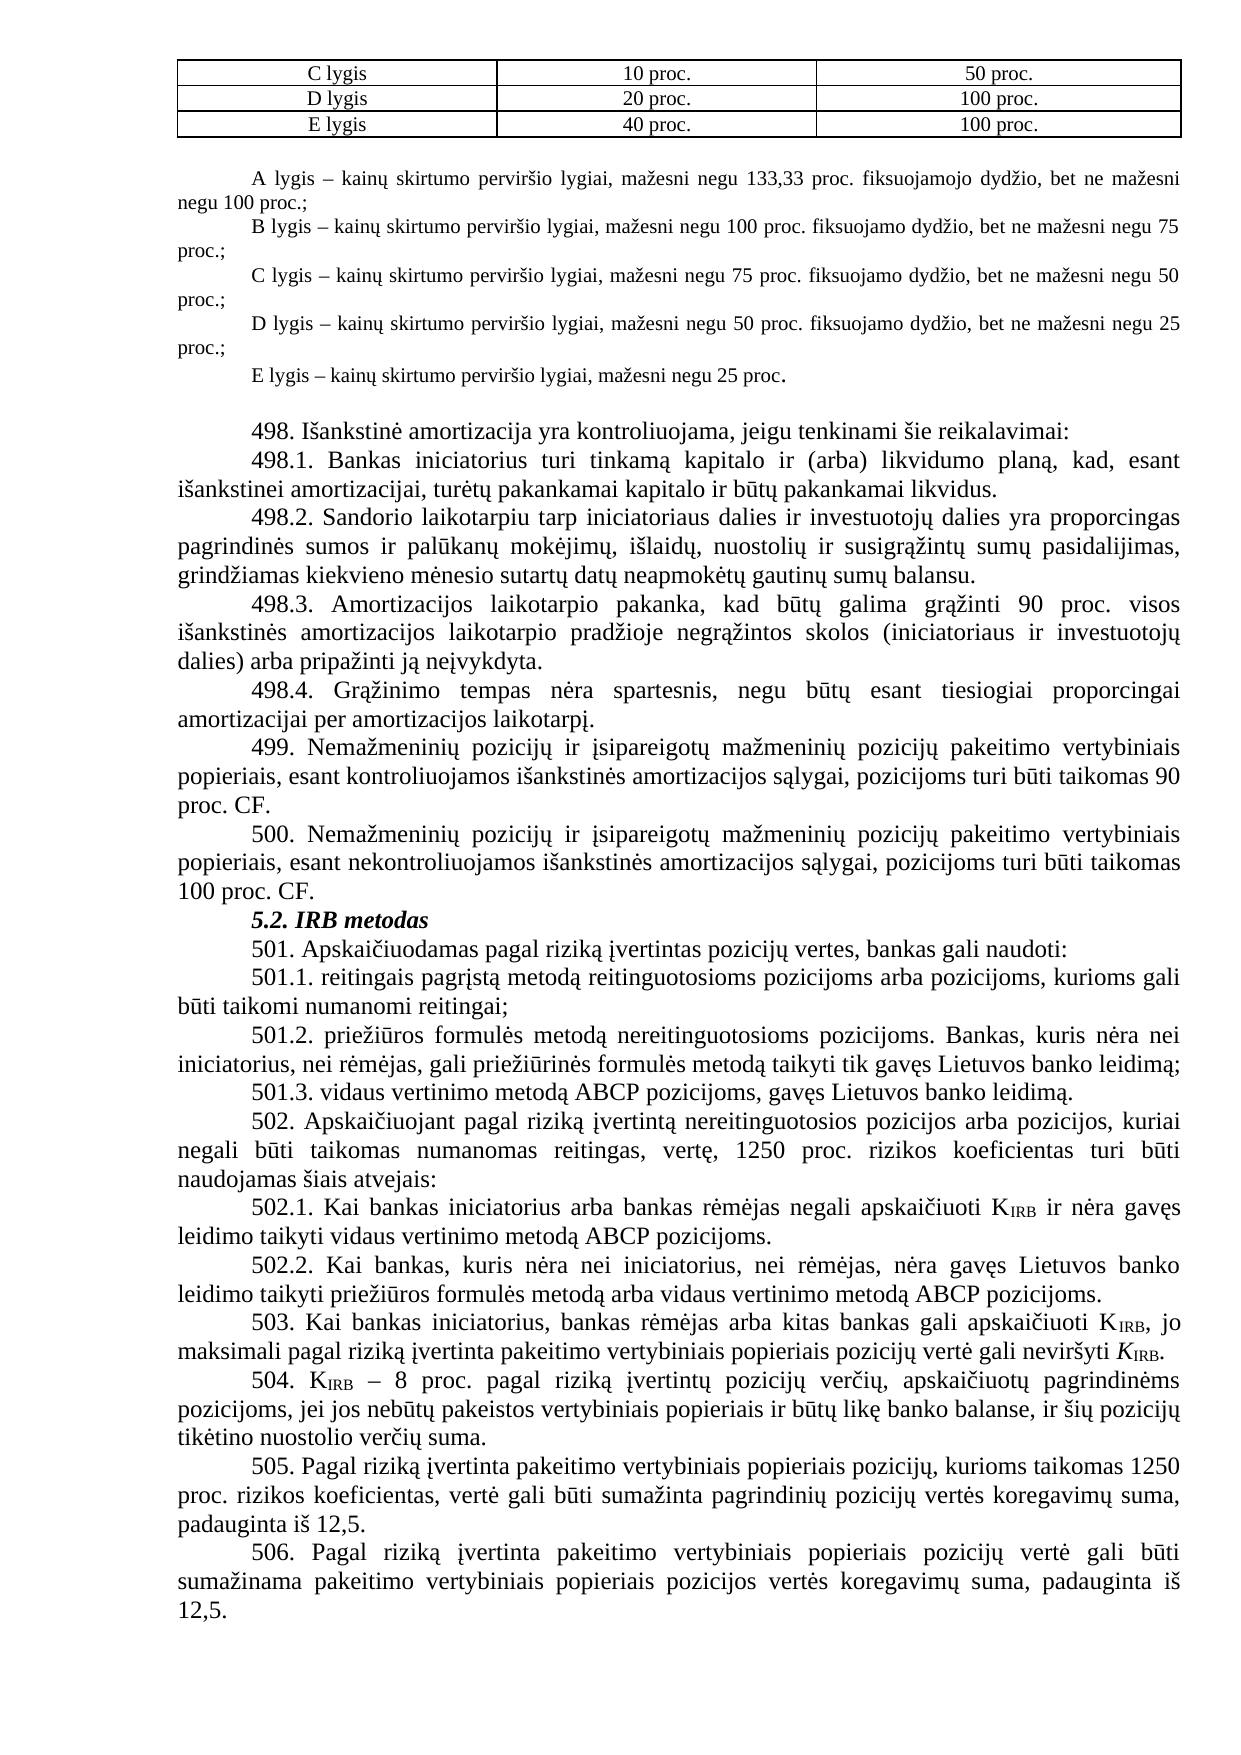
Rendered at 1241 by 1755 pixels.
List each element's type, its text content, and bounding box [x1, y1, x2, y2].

text 5.2. IRB metodas [177, 905, 1181, 934]
text 502.1. Kai bankas iniciatorius arba bankas rėmėjas negali apskaičiuoti KIRB ir nėra gavęs leidimo taikyti vidaus vertinimo metodą ABCP pozicijoms. [177, 1192, 1181, 1250]
text E lygis – kainų skirtumo perviršio lygiai, mažesni negu 25 proc. [177, 359, 1181, 387]
text 501.1. reitingais pagrįstą metodą reitinguotosioms pozicijoms arba pozicijoms, kurioms gali būti taikomi numanomi reitingai; [177, 962, 1181, 1020]
text 502. Apskaičiuojant pagal riziką įvertintą nereitinguotosios pozicijos arba pozicijos, kuriai negali būti taikomas numanomas reitingas, vertę, 1250 proc. rizikos koeficientas turi būti naudojamas šiais atvejais: [177, 1106, 1181, 1192]
text C lygis – kainų skirtumo perviršio lygiai, mažesni negu 75 proc. fiksuojamo dydžio, bet ne mažesni negu 50 proc.; [177, 262, 1181, 311]
text 501.3. vidaus vertinimo metodą ABCP pozicijoms, gavęs Lietuvos banko leidimą. [177, 1077, 1181, 1106]
text 501.2. priežiūros formulės metodą nereitinguotosioms pozicijoms. Bankas, kuris nėra nei iniciatorius, nei rėmėjas, gali priežiūrinės formulės metodą taikyti tik gavęs Lietuvos banko leidimą; [177, 1020, 1181, 1077]
text 501. Apskaičiuodamas pagal riziką įvertintas pozicijų vertes, bankas gali naudoti: [177, 934, 1181, 962]
text 498.4. Grąžinimo tempas nėra spartesnis, negu būtų esant tiesiogiai proporcingai amortizacijai per amortizacijos laikotarpį. [177, 675, 1181, 732]
text 503. Kai bankas iniciatorius, bankas rėmėjas arba kitas bankas gali apskaičiuoti KIRB, jo maksimali pagal riziką įvertinta pakeitimo vertybiniais popieriais pozicijų vertė gali neviršyti KIRB. [177, 1307, 1181, 1365]
text 498.1. Bankas iniciatorius turi tinkamą kapitalo ir (arba) likvidumo planą, kad, esant išankstinei amortizacijai, turėtų pakankamai kapitalo ir būtų pakankamai likvidus. [177, 445, 1181, 502]
text A lygis – kainų skirtumo perviršio lygiai, mažesni negu 133,33 proc. fiksuojamojo dydžio, bet ne mažesni negu 100 proc.; [177, 166, 1181, 214]
text B lygis – kainų skirtumo perviršio lygiai, mažesni negu 100 proc. fiksuojamo dydžio, bet ne mažesni negu 75 proc.; [177, 214, 1181, 262]
text 498. Išankstinė amortizacija yra kontroliuojama, jeigu tenkinami šie reikalavimai: [177, 416, 1181, 445]
text 498.3. Amortizacijos laikotarpio pakanka, kad būtų galima grąžinti 90 proc. visos išankstinės amortizacijos laikotarpio pradžioje negrąžintos skolos (iniciatoriaus ir investuotojų dalies) arba pripažinti ją neįvykdyta. [177, 589, 1181, 675]
text 506. Pagal riziką įvertinta pakeitimo vertybiniais popieriais pozicijų vertė gali būti sumažinama pakeitimo vertybiniais popieriais pozicijos vertės koregavimų suma, padauginta iš 12,5. [177, 1537, 1181, 1624]
text 499. Nemažmeninių pozicijų ir įsipareigotų mažmeninių pozicijų pakeitimo vertybiniais popieriais, esant kontroliuojamos išankstinės amortizacijos sąlygai, pozicijoms turi būti taikomas 90 proc. CF. [177, 732, 1181, 819]
text 505. Pagal riziką įvertinta pakeitimo vertybiniais popieriais pozicijų, kurioms taikomas 1250 proc. rizikos koeficientas, vertė gali būti sumažinta pagrindinių pozicijų vertės koregavimų suma, padauginta iš 12,5. [177, 1451, 1181, 1537]
text 502.2. Kai bankas, kuris nėra nei iniciatorius, nei rėmėjas, nėra gavęs Lietuvos banko leidimo taikyti priežiūros formulės metodą arba vidaus vertinimo metodą ABCP pozicijoms. [177, 1250, 1181, 1307]
text D lygis – kainų skirtumo perviršio lygiai, mažesni negu 50 proc. fiksuojamo dydžio, bet ne mažesni negu 25 proc.; [177, 311, 1181, 359]
text 504. KIRB – 8 proc. pagal riziką įvertintų pozicijų verčių, apskaičiuotų pagrindinėms pozicijoms, jei jos nebūtų pakeistos vertybiniais popieriais ir būtų likę banko balanse, ir šių pozicijų tikėtino nuostolio verčių suma. [177, 1365, 1181, 1451]
text 498.2. Sandorio laikotarpiu tarp iniciatoriaus dalies ir investuotojų dalies yra proporcingas pagrindinės sumos ir palūkanų mokėjimų, išlaidų, nuostolių ir susigrąžintų sumų pasidalijimas, grindžiamas kiekvieno mėnesio sutartų datų neapmokėtų gautinų sumų balansu. [177, 502, 1181, 589]
text 500. Nemažmeninių pozicijų ir įsipareigotų mažmeninių pozicijų pakeitimo vertybiniais popieriais, esant nekontroliuojamos išankstinės amortizacijos sąlygai, pozicijoms turi būti taikomas 100 proc. CF. [177, 819, 1181, 905]
